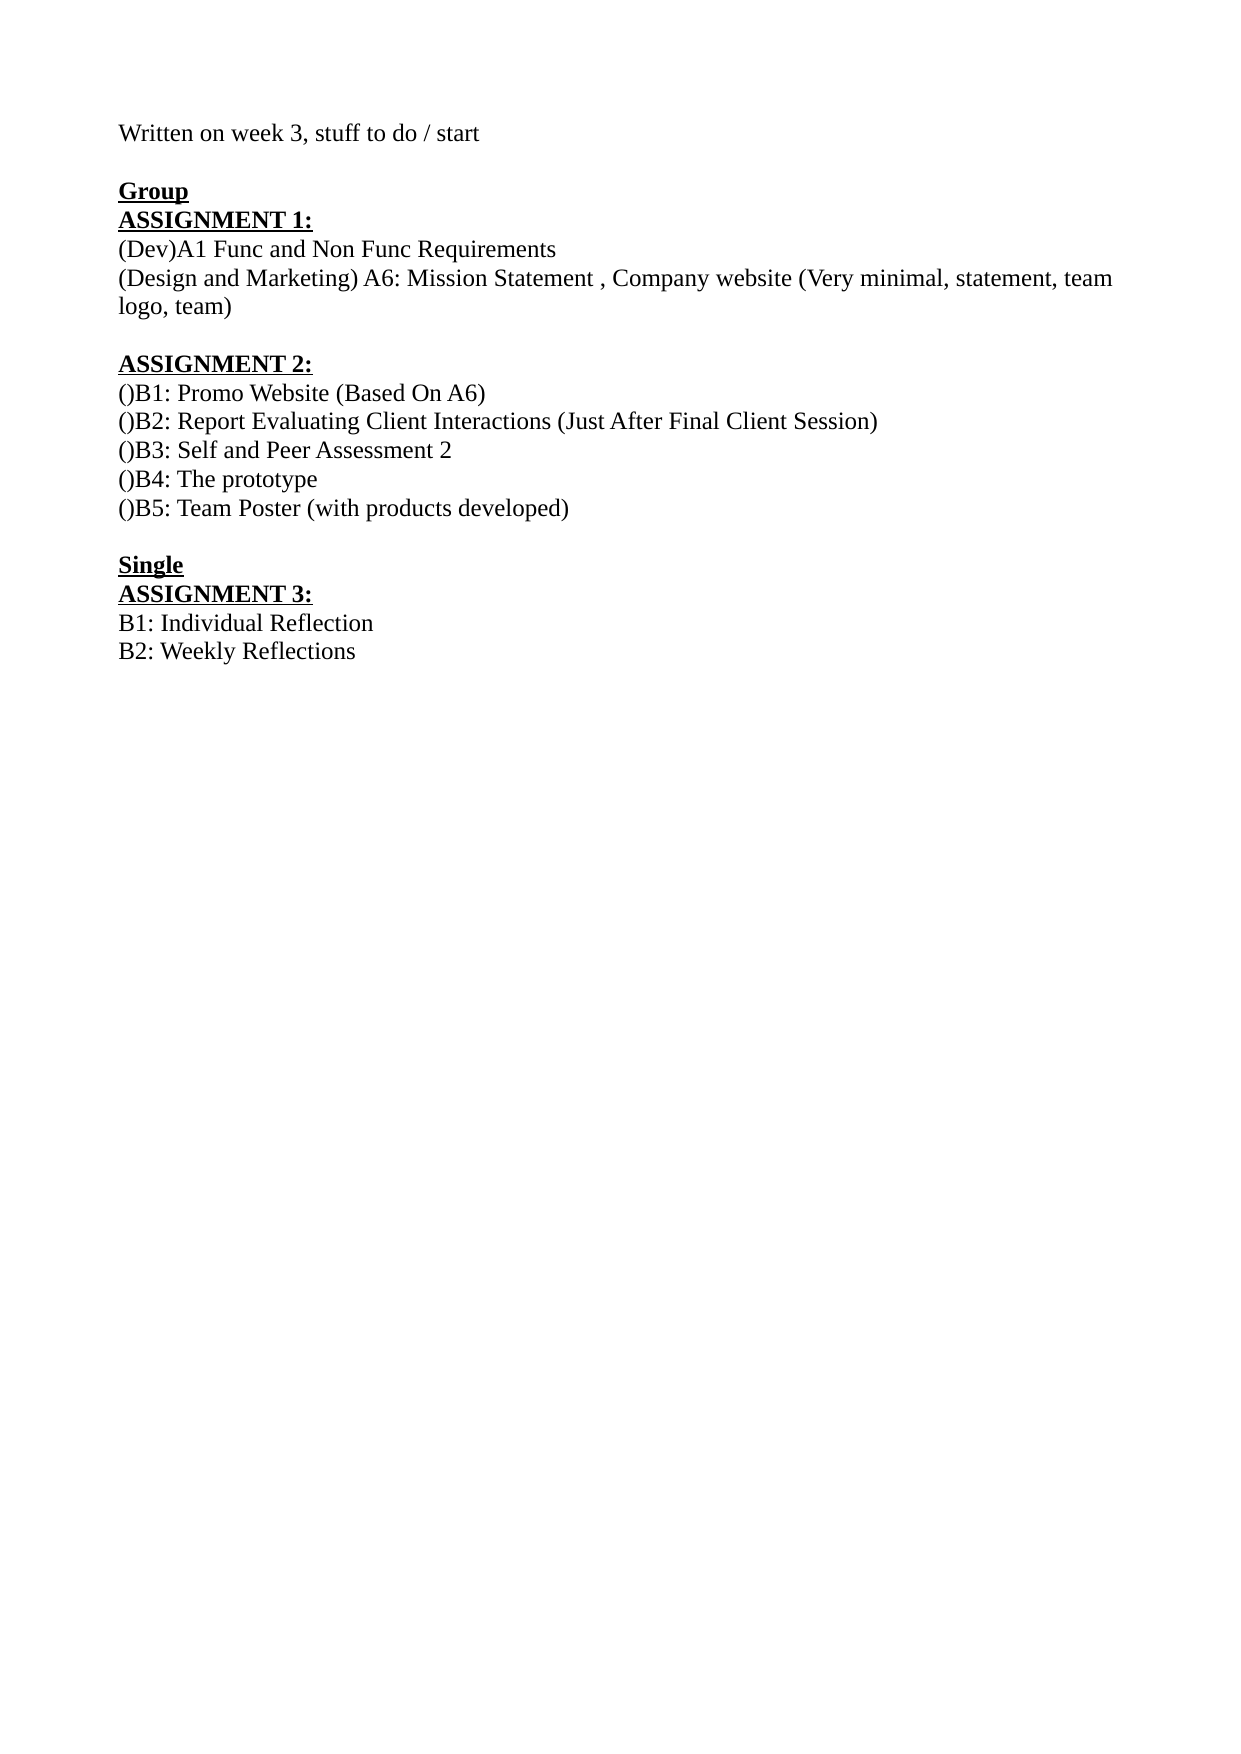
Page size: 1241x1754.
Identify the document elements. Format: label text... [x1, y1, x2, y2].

text ()B5: Team Poster (with products developed) [118, 493, 1122, 521]
text ()B4: The prototype [118, 464, 1122, 493]
text Group [118, 176, 1122, 205]
text ASSIGNMENT 2: [118, 349, 1122, 378]
text Single [118, 550, 1122, 579]
text (Design and Marketing) A6: Mission Statement , Company website (Very minimal, statement, team logo, team) [118, 263, 1122, 320]
text (Dev)A1 Func and Non Func Requirements [118, 234, 1122, 263]
text ()B2: Report Evaluating Client Interactions (Just After Final Client Session) [118, 406, 1122, 435]
text ()B3: Self and Peer Assessment 2 [118, 435, 1122, 464]
text ASSIGNMENT 1: [118, 205, 1122, 234]
text ()B1: Promo Website (Based On A6) [118, 378, 1122, 406]
text ASSIGNMENT 3: [118, 579, 1122, 608]
text B2: Weekly Reflections [118, 636, 1122, 665]
text B1: Individual Reflection [118, 608, 1122, 636]
